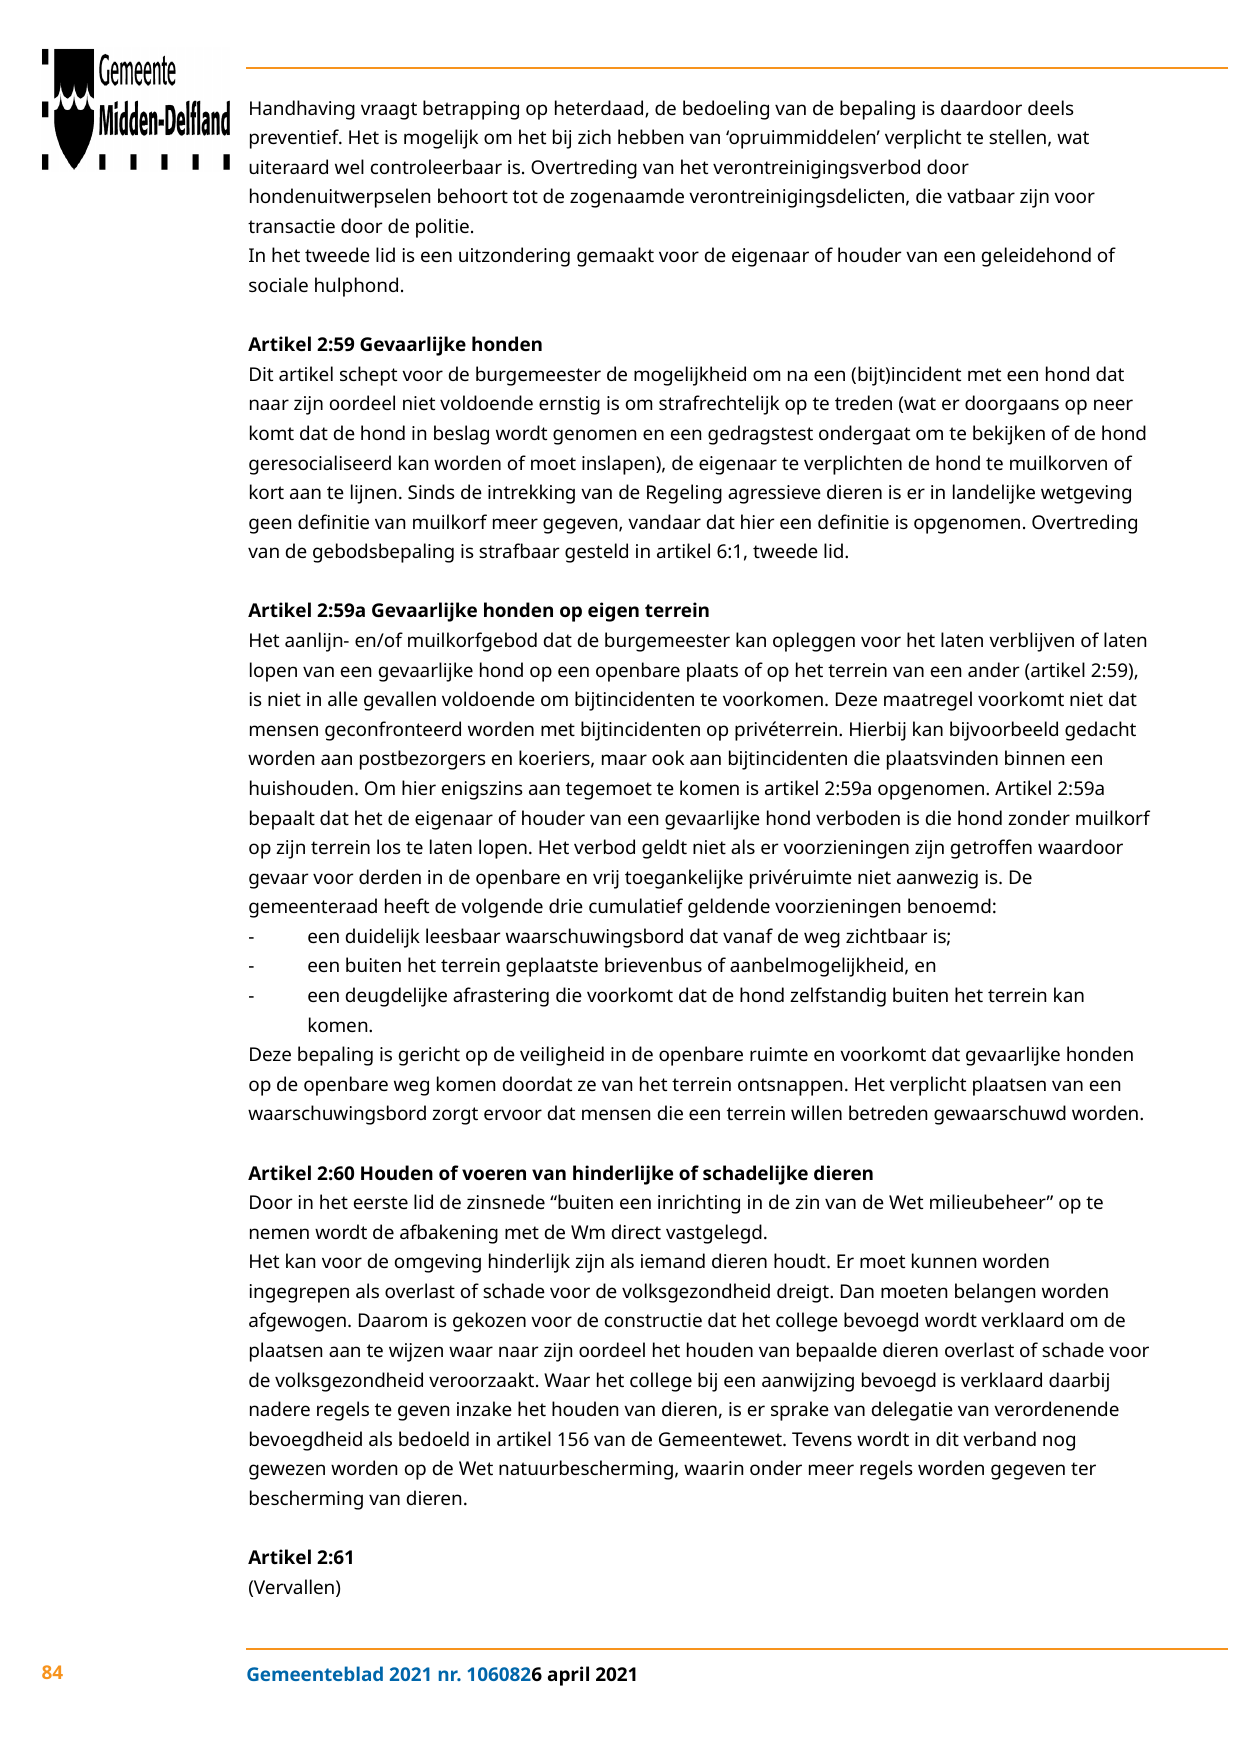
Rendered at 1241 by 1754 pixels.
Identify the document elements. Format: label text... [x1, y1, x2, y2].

picture [41, 47, 231, 172]
text (Vervallen) [248, 1574, 1152, 1600]
text Door in het eerste lid de zinsnede “buiten een inrichting in de zin van de Wet milieubeheer” op te nemen wordt de afbakening met de Wm direct vastgelegd. [248, 1189, 1152, 1245]
text Handhaving vraagt betrapping op heterdaad, de bedoeling van de bepaling is daardoor deels preventief. Het is mogelijk om het bij zich hebben van ‘opruimmiddelen’ verplicht te stellen, wat uiteraard wel controleerbaar is. Overtreding van het verontreinigingsverbod door hondenuitwerpselen behoort tot de zogenaamde verontreinigingsdelicten, die vatbaar zijn voor transactie door de politie. [248, 95, 1152, 239]
text Artikel 2:60 Houden of voeren van hinderlijke of schadelijke dieren [248, 1160, 1152, 1186]
text Het kan voor de omgeving hinderlijk zijn als iemand dieren houdt. Er moet kunnen worden ingegrepen als overlast of schade voor de volksgezondheid dreigt. Dan moeten belangen worden afgewogen. Daarom is gekozen voor de constructie dat het college bevoegd wordt verklaard om de plaatsen aan te wijzen waar naar zijn oordeel het houden van bepaalde dieren overlast of schade voor de volksgezondheid veroorzaakt. Waar het college bij een aanwijzing bevoegd is verklaard daarbij nadere regels te geven inzake het houden van dieren, is er sprake van delegatie van verordenende bevoegdheid als bedoeld in artikel 156 van de Gemeentewet. Tevens wordt in dit verband nog gewezen worden op de Wet natuurbescherming, waarin onder meer regels worden gegeven ter bescherming van dieren. [248, 1248, 1152, 1511]
text In het tweede lid is een uitzondering gemaakt voor de eigenaar of houder van een geleidehond of sociale hulphond. [248, 243, 1152, 298]
text Artikel 2:59a Gevaarlijke honden op eigen terrein [248, 598, 1152, 623]
list een duidelijk leesbaar waarschuwingsbord dat vanaf de weg zichtbaar is; [248, 923, 1152, 949]
text Artikel 2:59 Gevaarlijke honden [248, 331, 1152, 357]
text Artikel 2:61 [248, 1544, 1152, 1570]
text Het aanlijn- en/of muilkorfgebod dat de burgemeester kan opleggen voor het laten verblijven of laten lopen van een gevaarlijke hond op een openbare plaats of op het terrein van een ander (artikel 2:59), is niet in alle gevallen voldoende om bijtincidenten te voorkomen. Deze maatregel voorkomt niet dat mensen geconfronteerd worden met bijtincidenten op privéterrein. Hierbij kan bijvoorbeeld gedacht worden aan postbezorgers en koeriers, maar ook aan bijtincidenten die plaatsvinden binnen een huishouden. Om hier enigszins aan tegemoet te komen is artikel 2:59a opgenomen. Artikel 2:59a bepaalt dat het de eigenaar of houder van een gevaarlijke hond verboden is die hond zonder muilkorf op zijn terrein los te laten lopen. Het verbod geldt niet als er voorzieningen zijn getroffen waardoor gevaar voor derden in de openbare en vrij toegankelijke privéruimte niet aanwezig is. De gemeenteraad heeft de volgende drie cumulatief geldende voorzieningen benoemd: [248, 627, 1152, 919]
text Deze bepaling is gericht op de veiligheid in de openbare ruimte en voorkomt dat gevaarlijke honden op de openbare weg komen doordat ze van het terrein ontsnappen. Het verplicht plaatsen van een waarschuwingsbord zorgt ervoor dat mensen die een terrein willen betreden gewaarschuwd worden. [248, 1041, 1152, 1126]
list een buiten het terrein geplaatste brievenbus of aanbelmogelijkheid, en [248, 953, 1152, 978]
list een deugdelijke afrastering die voorkomt dat de hond zelfstandig buiten het terrein kan komen. [248, 982, 1152, 1038]
text Dit artikel schept voor de burgemeester de mogelijkheid om na een (bijt)incident met een hond dat naar zijn oordeel niet voldoende ernstig is om strafrechtelijk op te treden (wat er doorgaans op neer komt dat de hond in beslag wordt genomen en een gedragstest ondergaat om te bekijken of de hond geresocialiseerd kan worden of moet inslapen), de eigenaar te verplichten de hond te muilkorven of kort aan te lijnen. Sinds de intrekking van de Regeling agressieve dieren is er in landelijke wetgeving geen definitie van muilkorf meer gegeven, vandaar dat hier een definitie is opgenomen. Overtreding van de gebodsbepaling is strafbaar gesteld in artikel 6:1, tweede lid. [248, 361, 1152, 564]
